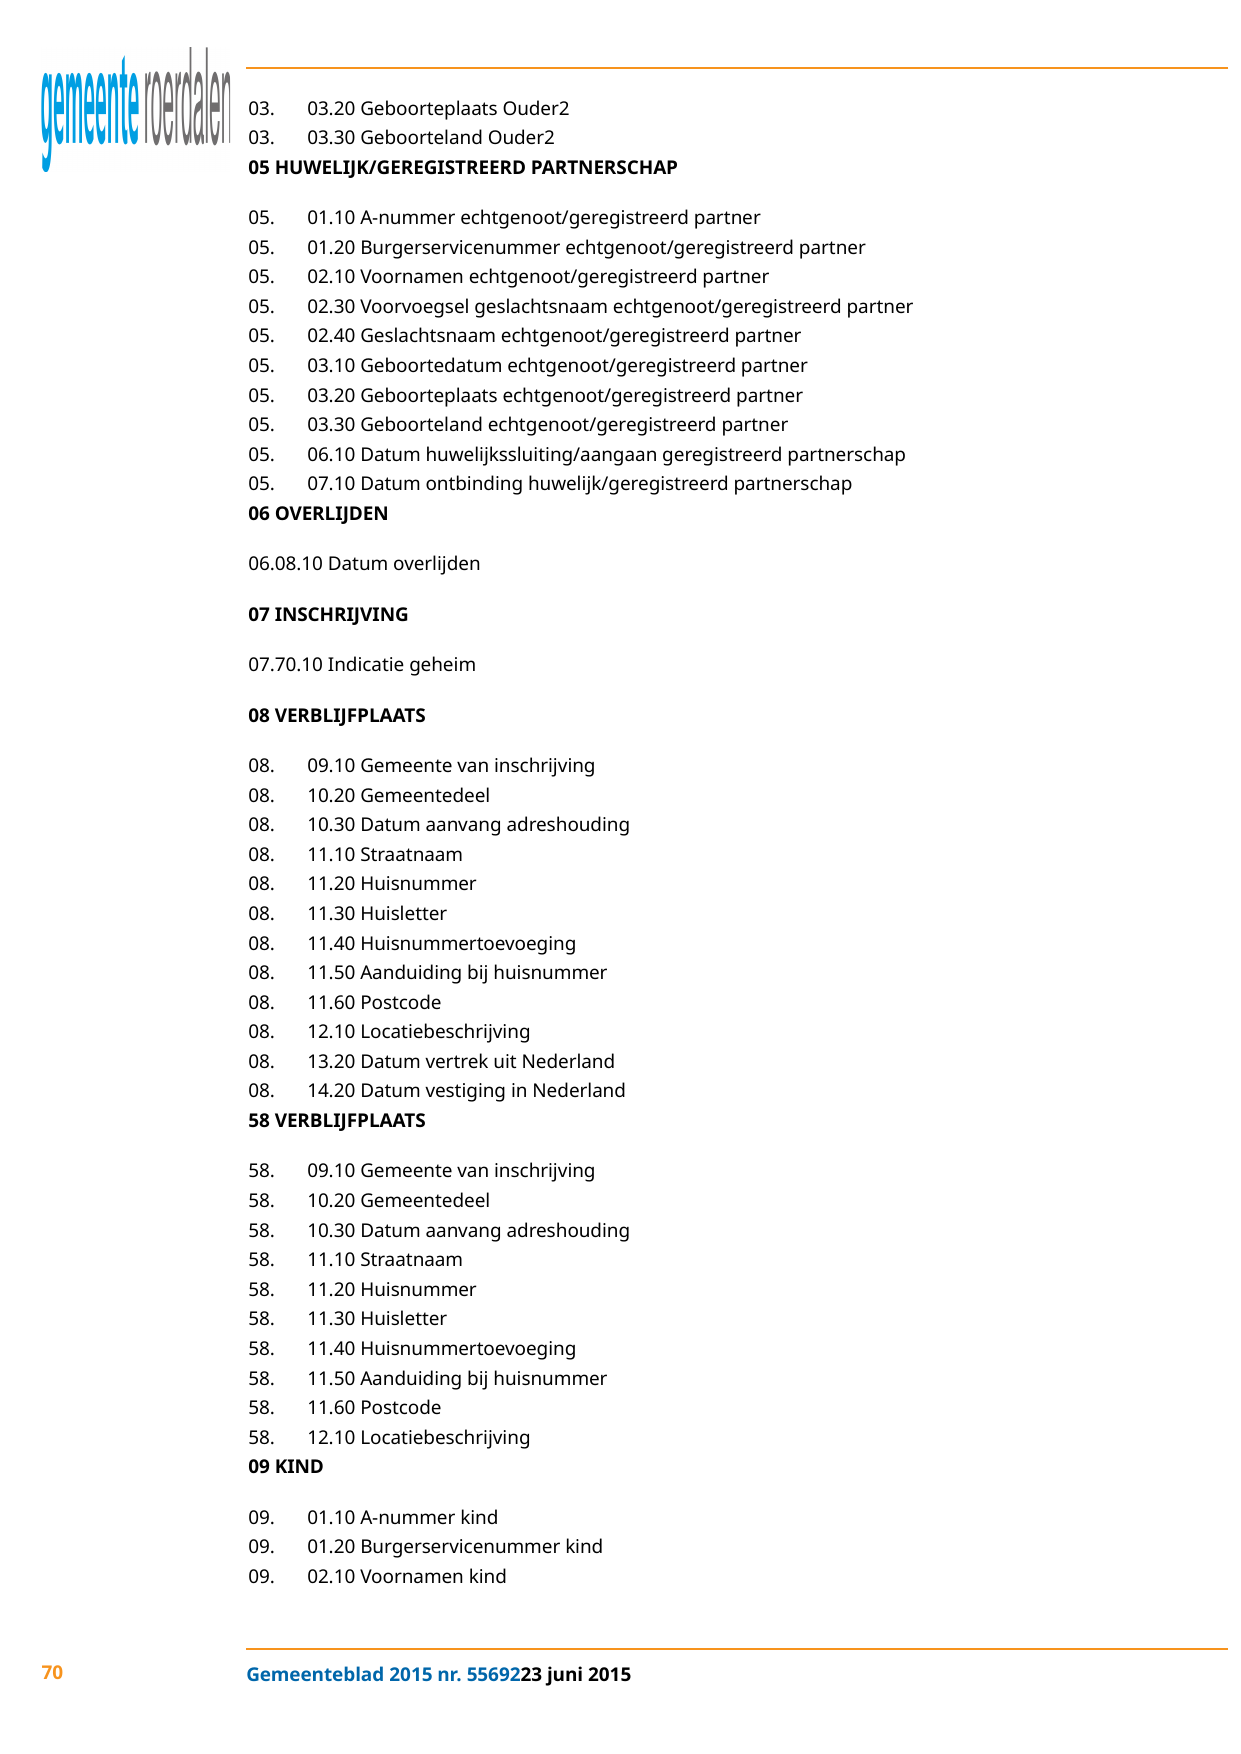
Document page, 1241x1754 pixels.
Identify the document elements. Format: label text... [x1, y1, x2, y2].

text 07 INSCHRIJVING [248, 601, 1152, 627]
text 09 KIND [248, 1453, 1152, 1479]
list 12.10 Locatiebeschrijving [248, 1424, 1152, 1450]
list 11.60 Postcode [248, 1394, 1152, 1420]
list 11.10 Straatnaam [248, 841, 1152, 867]
text 06 OVERLIJDEN [248, 500, 1152, 526]
list 12.10 Locatiebeschrijving [248, 1018, 1152, 1044]
list 03.30 Geboorteland echtgenoot/geregistreerd partner [248, 411, 1152, 437]
list 10.30 Datum aanvang adreshouding [248, 1217, 1152, 1243]
list 02.10 Voornamen echtgenoot/geregistreerd partner [248, 263, 1152, 289]
list 11.60 Postcode [248, 989, 1152, 1015]
list 10.30 Datum aanvang adreshouding [248, 811, 1152, 837]
list 10.20 Gemeentedeel [248, 782, 1152, 808]
list 11.30 Huisletter [248, 1306, 1152, 1331]
list 03.30 Geboorteland Ouder2 [248, 124, 1152, 150]
list 02.40 Geslachtsnaam echtgenoot/geregistreerd partner [248, 323, 1152, 348]
list 09.10 Gemeente van inschrijving [248, 752, 1152, 778]
list 10.20 Gemeentedeel [248, 1187, 1152, 1213]
list 07.10 Datum ontbinding huwelijk/geregistreerd partnerschap [248, 471, 1152, 496]
list 11.40 Huisnummertoevoeging [248, 1335, 1152, 1361]
list 01.20 Burgerservicenummer echtgenoot/geregistreerd partner [248, 234, 1152, 260]
list 02.10 Voornamen kind [248, 1563, 1152, 1589]
list 01.10 A-nummer echtgenoot/geregistreerd partner [248, 204, 1152, 230]
picture [41, 47, 231, 172]
list 11.20 Huisnummer [248, 1276, 1152, 1302]
text 05 HUWELIJK/GEREGISTREERD PARTNERSCHAP [248, 154, 1152, 180]
list 03.10 Geboortedatum echtgenoot/geregistreerd partner [248, 352, 1152, 378]
list 11.50 Aanduiding bij huisnummer [248, 1365, 1152, 1391]
list 11.10 Straatnaam [248, 1246, 1152, 1272]
list 02.30 Voorvoegsel geslachtsnaam echtgenoot/geregistreerd partner [248, 293, 1152, 319]
list 06.10 Datum huwelijkssluiting/aangaan geregistreerd partnerschap [248, 441, 1152, 467]
list 09.10 Gemeente van inschrijving [248, 1158, 1152, 1183]
list 14.20 Datum vestiging in Nederland [248, 1078, 1152, 1103]
list 03.20 Geboorteplaats echtgenoot/geregistreerd partner [248, 382, 1152, 408]
text 58 VERBLIJFPLAATS [248, 1107, 1152, 1133]
list 03.20 Geboorteplaats Ouder2 [248, 95, 1152, 121]
list 01.10 A-nummer kind [248, 1504, 1152, 1530]
list 01.20 Burgerservicenummer kind [248, 1533, 1152, 1559]
text 06.08.10 Datum overlijden [248, 551, 1152, 576]
list 11.40 Huisnummertoevoeging [248, 930, 1152, 956]
text 07.70.10 Indicatie geheim [248, 651, 1152, 677]
list 13.20 Datum vertrek uit Nederland [248, 1048, 1152, 1074]
picture [41, 134, 48, 172]
text 08 VERBLIJFPLAATS [248, 702, 1152, 728]
list 11.50 Aanduiding bij huisnummer [248, 959, 1152, 985]
list 11.30 Huisletter [248, 900, 1152, 926]
list 11.20 Huisnummer [248, 871, 1152, 896]
